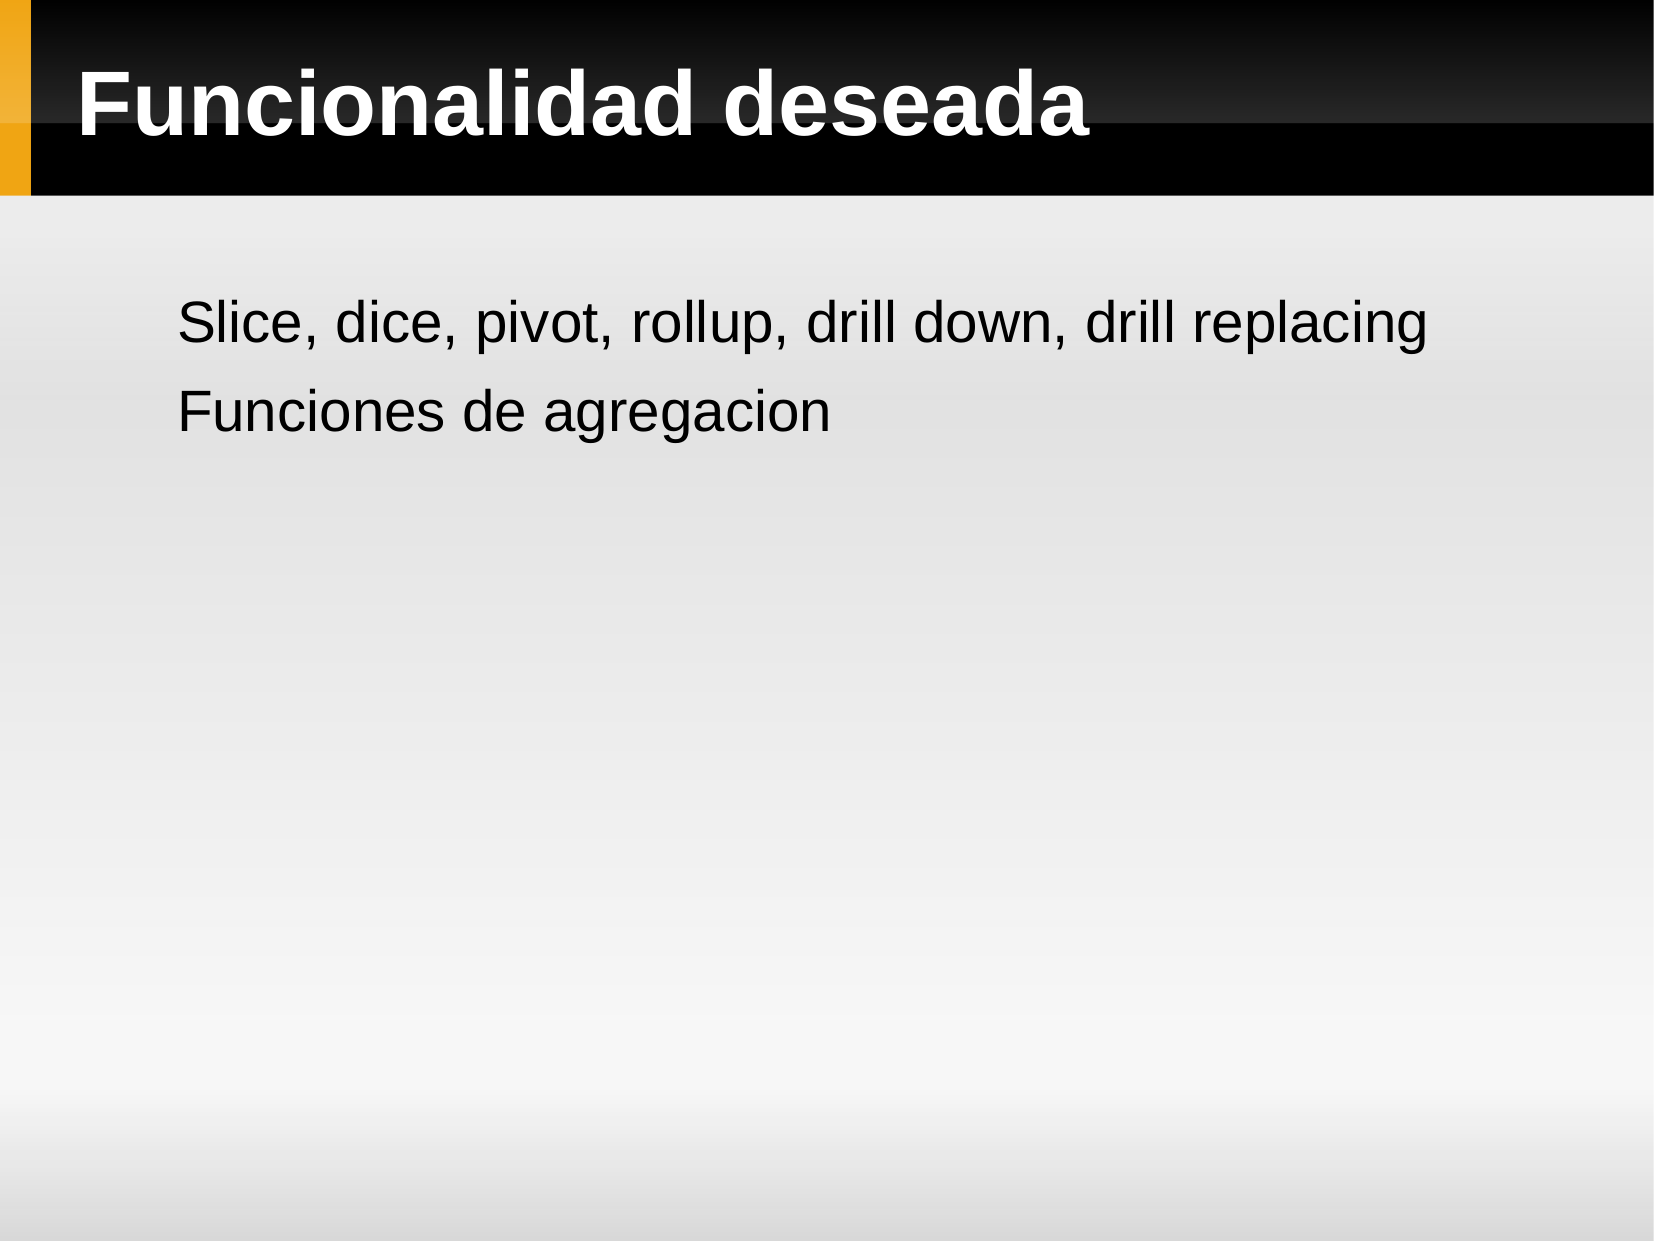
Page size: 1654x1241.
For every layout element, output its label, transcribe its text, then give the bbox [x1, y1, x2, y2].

title Funcionalidad deseada [76, 7, 1565, 200]
picture [0, 0, 1654, 1241]
list Slice, dice, pivot, rollup, drill down, drill replacing Funciones de agregacion [82, 290, 1571, 1094]
